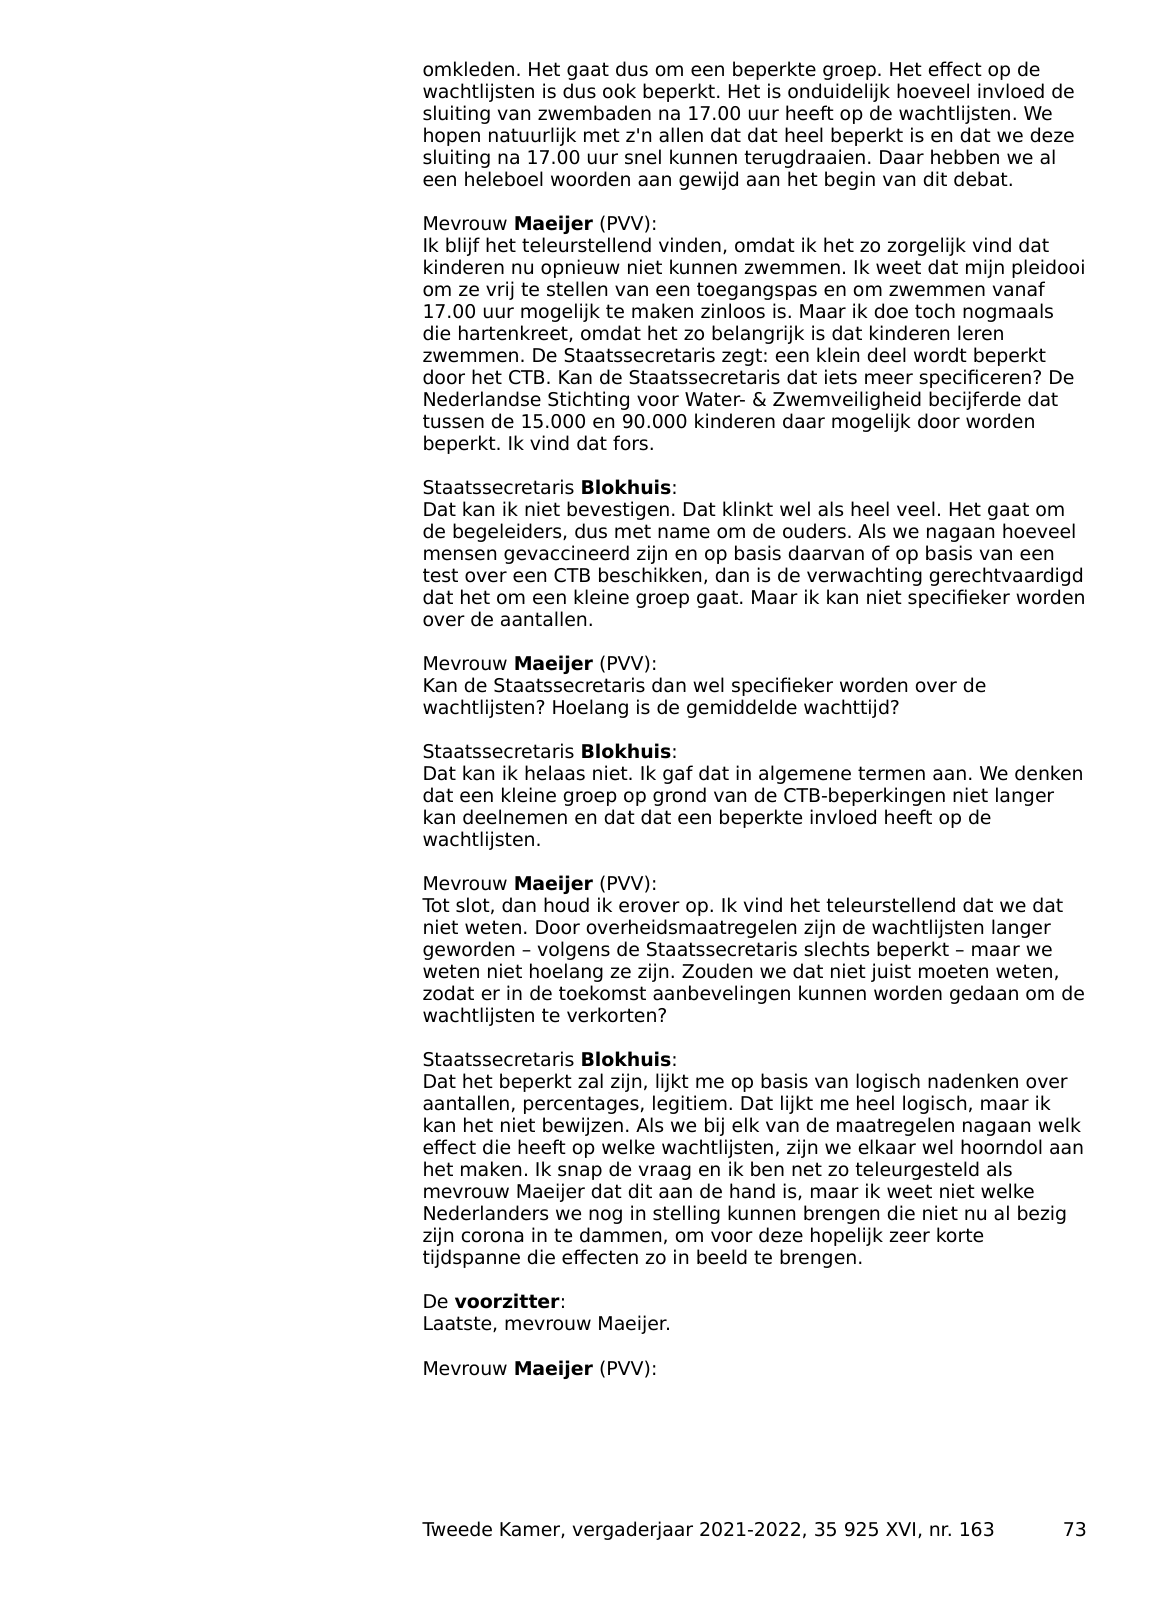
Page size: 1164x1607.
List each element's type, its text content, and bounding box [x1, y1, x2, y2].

text Mevrouw Maeijer (PVV): [422, 653, 1087, 675]
text Mevrouw Maeijer (PVV): [422, 213, 1087, 235]
text Dat het beperkt zal zijn, lijkt me op basis van logisch nadenken over aantallen, percentages, legitiem. Dat lijkt me heel logisch, maar ik kan het niet bewijzen. Als we bij elk van de maatregelen nagaan welk effect die heeft op welke wachtlijsten, zijn we elkaar wel hoorndol aan het maken. Ik snap de vraag en ik ben net zo teleurgesteld als mevrouw Maeijer dat dit aan de hand is, maar ik weet niet welke Nederlanders we nog in stelling kunnen brengen die niet nu al bezig zijn corona in te dammen, om voor deze hopelijk zeer korte tijdspanne die effecten zo in beeld te brengen. [422, 1071, 1087, 1269]
text Staatssecretaris Blokhuis: [422, 477, 1087, 499]
text Staatssecretaris Blokhuis: [422, 741, 1087, 763]
text Tot slot, dan houd ik erover op. Ik vind het teleurstellend dat we dat niet weten. Door overheidsmaatregelen zijn de wachtlijsten langer geworden – volgens de Staatssecretaris slechts beperkt – maar we weten niet hoelang ze zijn. Zouden we dat niet juist moeten weten, zodat er in de toekomst aanbevelingen kunnen worden gedaan om de wachtlijsten te verkorten? [422, 895, 1087, 1027]
text Kan de Staatssecretaris dan wel specifieker worden over de wachtlijsten? Hoelang is de gemiddelde wachttijd? [422, 675, 1087, 719]
text Mevrouw Maeijer (PVV): [422, 873, 1087, 895]
text Laatste, mevrouw Maeijer. [422, 1313, 1087, 1335]
text Ik blijf het teleurstellend vinden, omdat ik het zo zorgelijk vind dat kinderen nu opnieuw niet kunnen zwemmen. Ik weet dat mijn pleidooi om ze vrij te stellen van een toegangspas en om zwemmen vanaf 17.00 uur mogelijk te maken zinloos is. Maar ik doe toch nogmaals die hartenkreet, omdat het zo belangrijk is dat kinderen leren zwemmen. De Staatssecretaris zegt: een klein deel wordt beperkt door het CTB. Kan de Staatssecretaris dat iets meer specificeren? De Nederlandse Stichting voor Water- & Zwemveiligheid becijferde dat tussen de 15.000 en 90.000 kinderen daar mogelijk door worden beperkt. Ik vind dat fors. [422, 235, 1087, 455]
text Mevrouw Maeijer (PVV): [422, 1357, 1087, 1379]
text Staatssecretaris Blokhuis: [422, 1049, 1087, 1071]
text Dat kan ik niet bevestigen. Dat klinkt wel als heel veel. Het gaat om de begeleiders, dus met name om de ouders. Als we nagaan hoeveel mensen gevaccineerd zijn en op basis daarvan of op basis van een test over een CTB beschikken, dan is de verwachting gerechtvaardigd dat het om een kleine groep gaat. Maar ik kan niet specifieker worden over de aantallen. [422, 499, 1087, 631]
text De voorzitter: [422, 1291, 1087, 1313]
text omkleden. Het gaat dus om een beperkte groep. Het effect op de wachtlijsten is dus ook beperkt. Het is onduidelijk hoeveel invloed de sluiting van zwembaden na 17.00 uur heeft op de wachtlijsten. We hopen natuurlijk met z'n allen dat dat heel beperkt is en dat we deze sluiting na 17.00 uur snel kunnen terugdraaien. Daar hebben we al een heleboel woorden aan gewijd aan het begin van dit debat. [422, 59, 1087, 191]
text Dat kan ik helaas niet. Ik gaf dat in algemene termen aan. We denken dat een kleine groep op grond van de CTB-beperkingen niet langer kan deelnemen en dat dat een beperkte invloed heeft op de wachtlijsten. [422, 763, 1087, 851]
